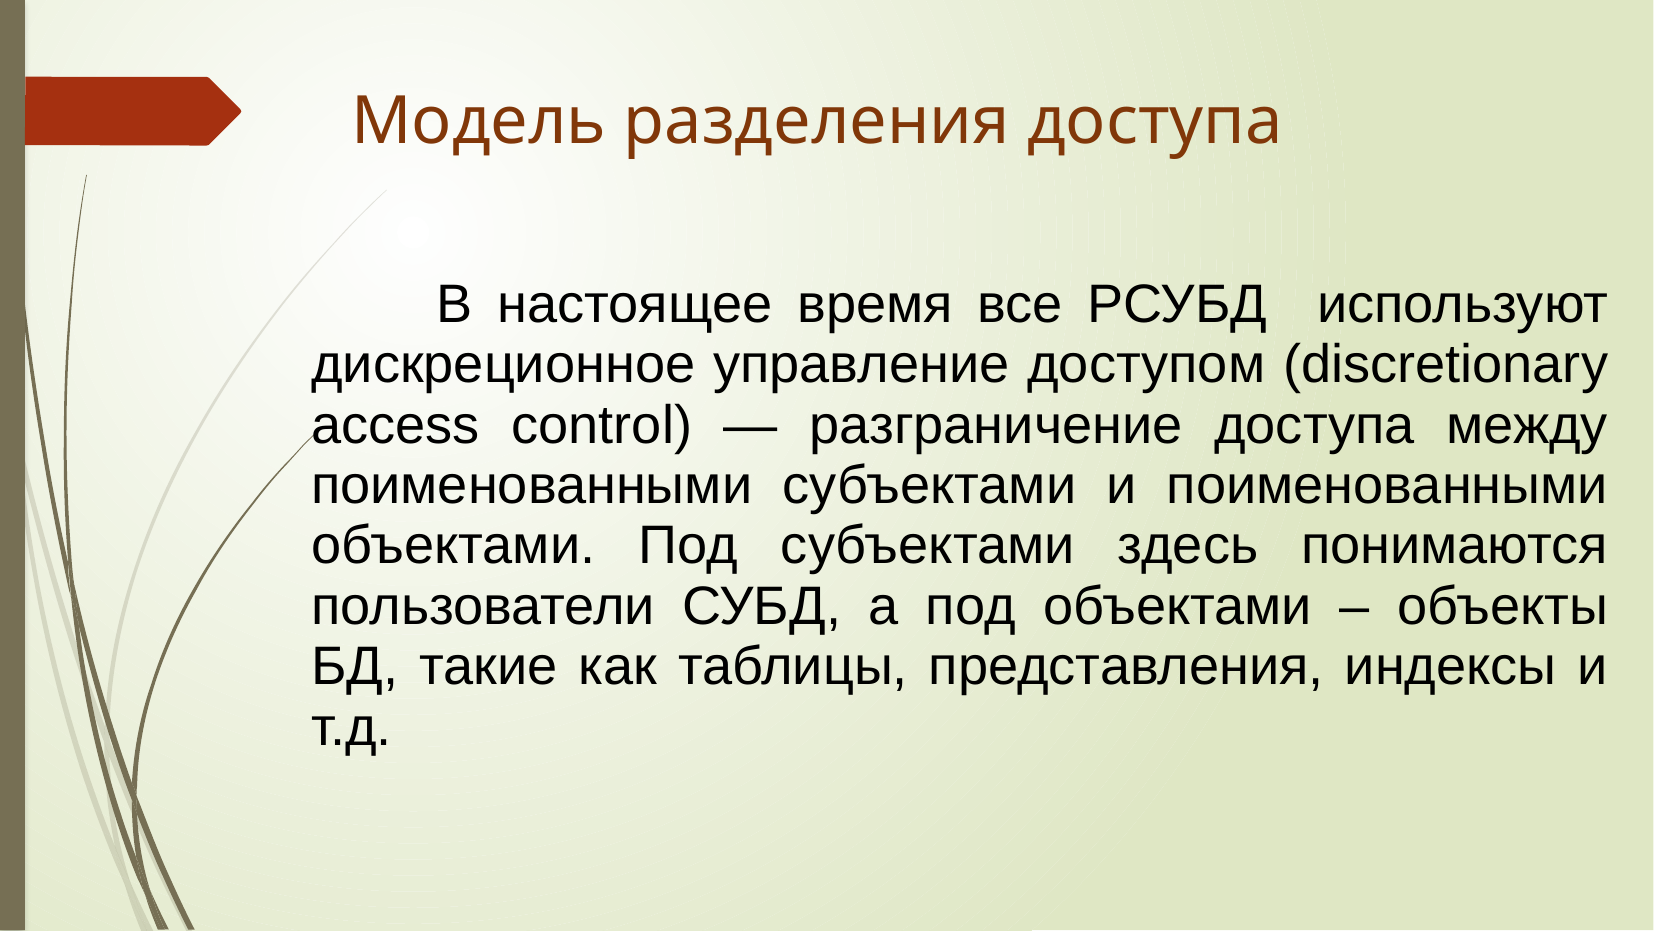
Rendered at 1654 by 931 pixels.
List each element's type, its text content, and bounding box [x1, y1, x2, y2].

title Модель разделения доступа [351, 59, 1561, 178]
text_box В настоящее время все РСУБД используют дискреционное управление доступом (discretionary access control) — разграничение доступа между поименованными субъектами и поименованными объектами. Под субъектами здесь понимаются пользователи СУБД, а под объектами – объекты БД, такие как таблицы, представления, индексы и т.д. [296, 265, 1625, 765]
